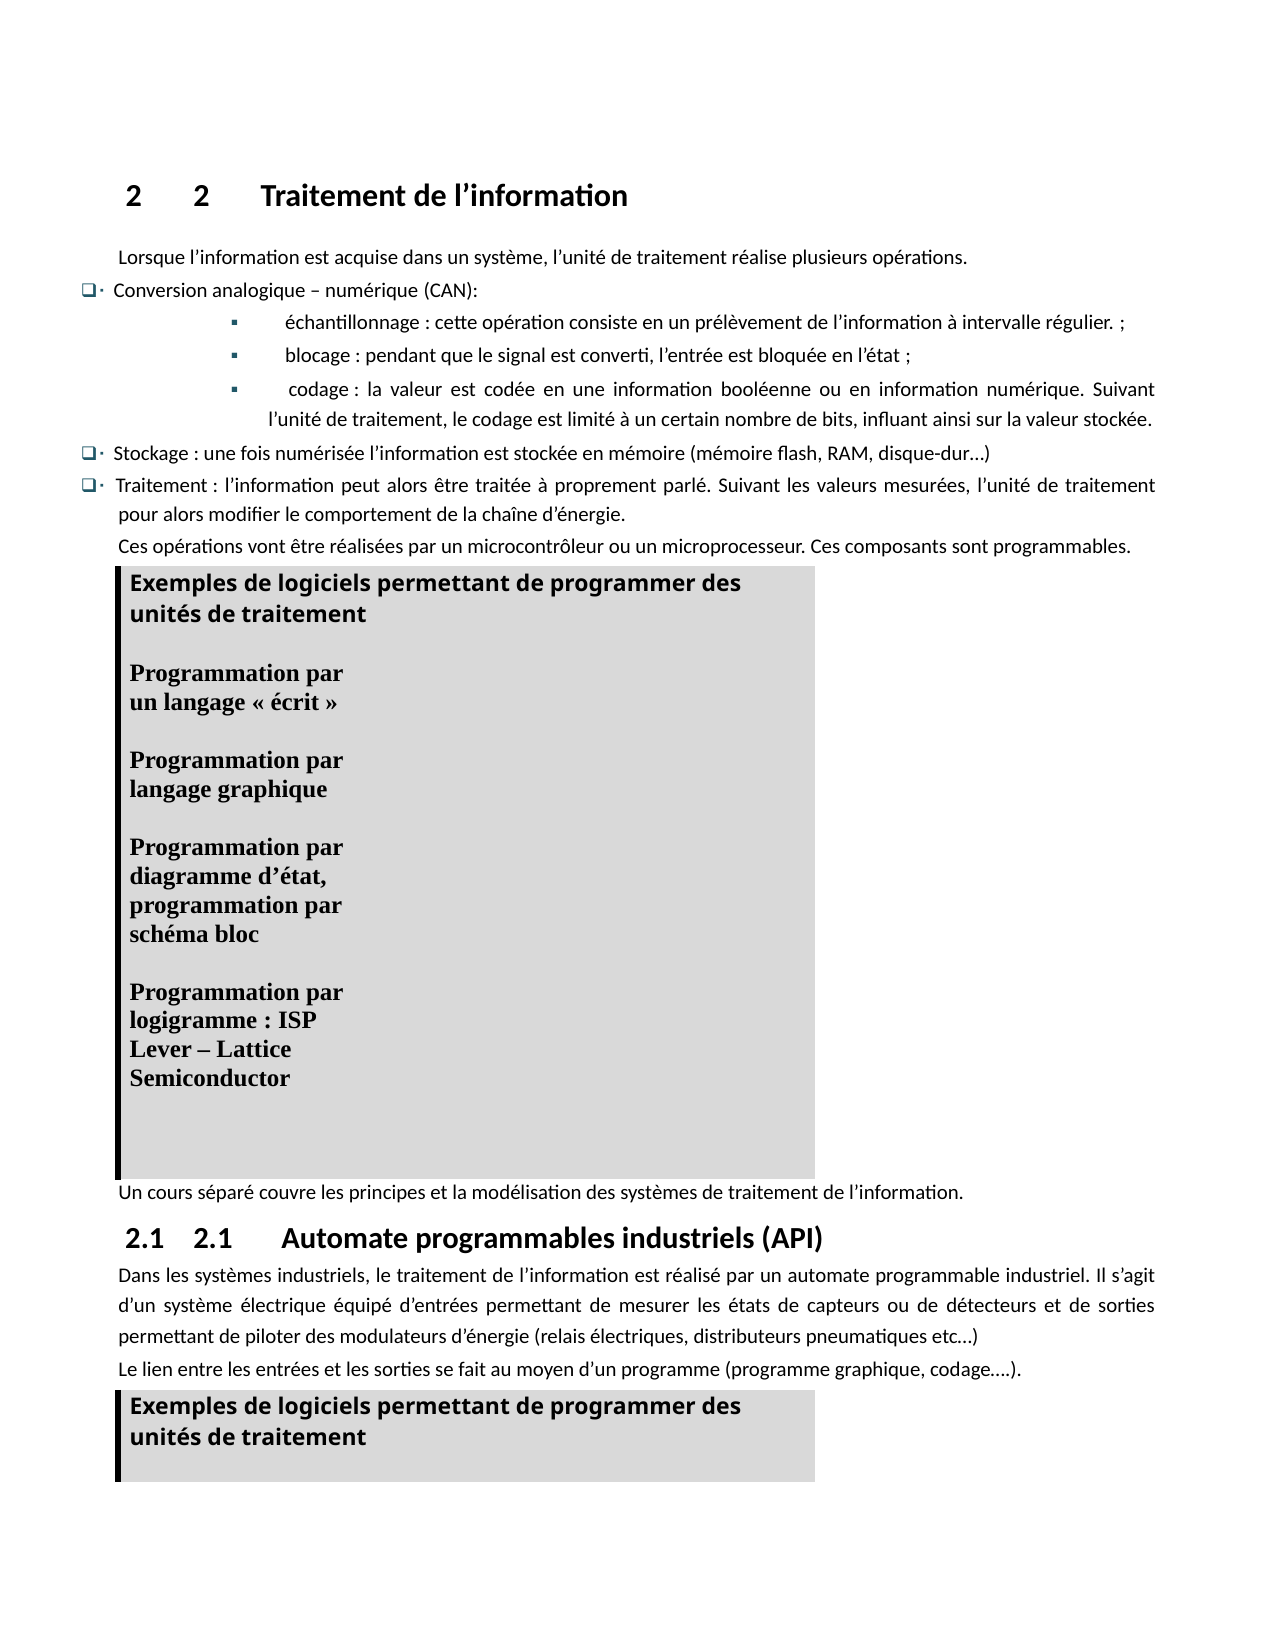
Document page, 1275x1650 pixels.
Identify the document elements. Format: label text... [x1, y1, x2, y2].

table_header Exemples de logiciels permettant de programmer des unités de traitement [121, 1390, 815, 1482]
table_header Programmation par un langage « écrit » [129, 659, 346, 745]
table_cell Programmation par logigramme : ISP Lever – Lattice Semiconductor [129, 977, 346, 1121]
text Un cours séparé couvre les principes et la modélisation des systèmes de traitement de l’information. [118, 1179, 1157, 1205]
subtitle 2 Traitement de l’information [118, 175, 1157, 214]
table_cell [346, 833, 789, 977]
table_header Exemples de logiciels permettant de programmer des unités de traitement [121, 566, 815, 1179]
table_cell Programmation par langage graphique [129, 745, 346, 832]
table_cell [346, 977, 789, 1121]
text q Conversion analogique – numérique (CAN): [81, 277, 1157, 303]
subtitle 2.1 Automate programmables industriels (API) [118, 1219, 1157, 1256]
text ▪ blocage : pendant que le signal est converti, l’entrée est bloquée en l’état ; [231, 343, 1157, 368]
text Lorsque l’information est acquise dans un système, l’unité de traitement réalise plusieurs opérations. [118, 244, 1157, 269]
table_cell [346, 745, 789, 832]
text q Stockage : une fois numérisée l’information est stockée en mémoire (mémoire flash, RAM, disque-dur…) [81, 440, 1157, 465]
text Ces opérations vont être réalisées par un microcontrôleur ou un microprocesseur. Ces composants sont programmables. [118, 533, 1157, 558]
table_cell [129, 1121, 346, 1179]
text ▪ échantillonnage : cette opération consiste en un prélèvement de l’information à intervalle régulier. ; [231, 309, 1157, 335]
text ▪ codage : la valeur est codée en une information booléenne ou en information numérique. Suivant l’unité de traitement, le codage est limité à un certain nombre de bits, influant ainsi sur la valeur stockée. [231, 376, 1157, 432]
table_cell [346, 1121, 789, 1179]
text Dans les systèmes industriels, le traitement de l’information est réalisé par un automate programmable industriel. Il s’agit d’un système électrique équipé d’entrées permettant de mesurer les états de capteurs ou de détecteurs et de sorties permettant de piloter des modulateurs d’énergie (relais électriques, distributeurs pneumatiques etc…) [118, 1262, 1157, 1348]
text q Traitement : l’information peut alors être traitée à proprement parlé. Suivant les valeurs mesurées, l’unité de traitement pour alors modifier le comportement de la chaîne d’énergie. [81, 472, 1157, 526]
table_cell Programmation par diagramme d’état, programmation par schéma bloc [129, 833, 346, 977]
table_header [346, 659, 789, 745]
text Le lien entre les entrées et les sorties se fait au moyen d’un programme (programme graphique, codage….). [118, 1356, 1157, 1382]
